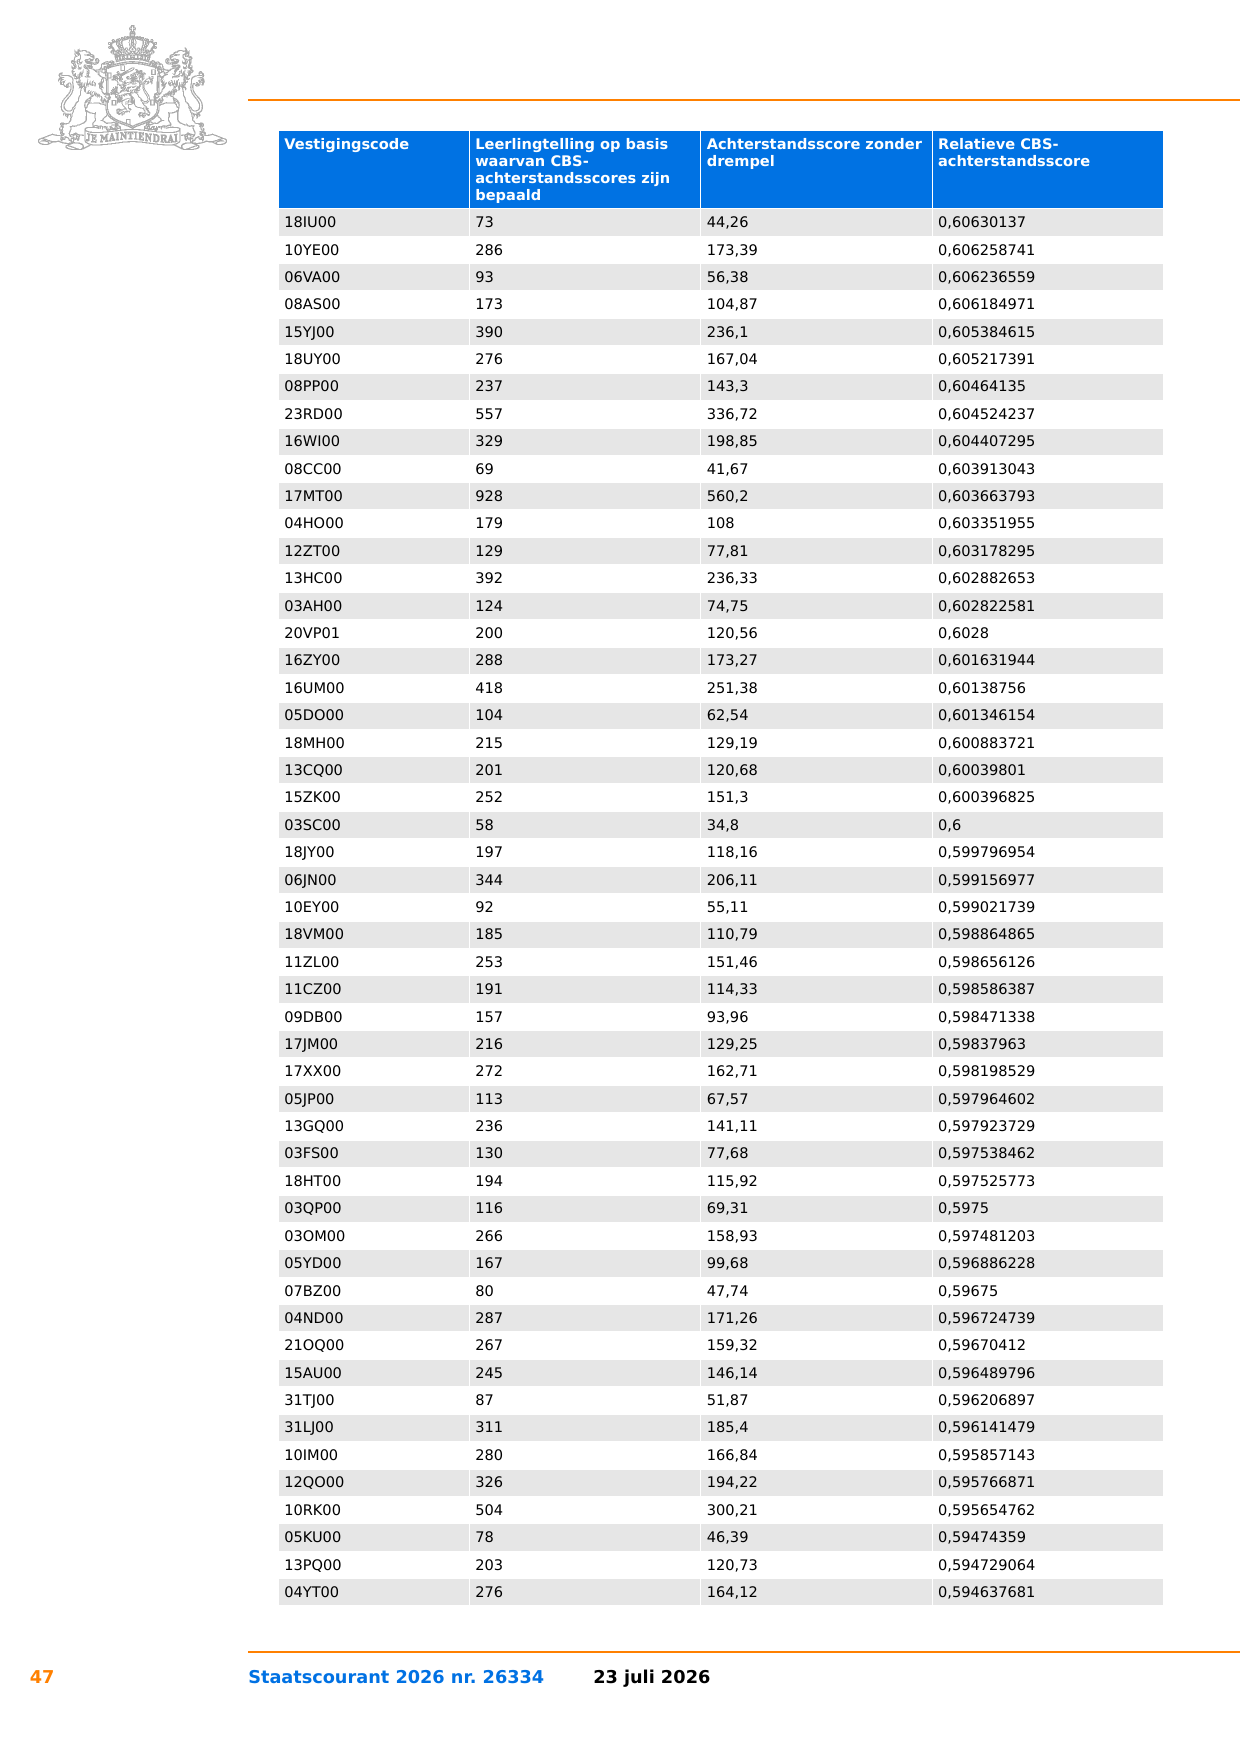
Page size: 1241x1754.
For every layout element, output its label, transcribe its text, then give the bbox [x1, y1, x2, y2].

table_cell 166,84 [701, 1442, 932, 1468]
table_cell 0,598471338 [933, 1004, 1163, 1030]
table_cell 130 [470, 1141, 700, 1167]
table_cell 20VP01 [279, 620, 469, 647]
table_cell 93,96 [701, 1004, 932, 1030]
table_cell 146,14 [701, 1360, 932, 1386]
table_cell 62,54 [701, 703, 932, 729]
table_cell 0,597538462 [933, 1141, 1163, 1167]
table_cell 167 [470, 1250, 700, 1277]
table_cell 46,39 [701, 1524, 932, 1551]
table_cell 0,605384615 [933, 319, 1163, 345]
table_cell 04YT00 [279, 1579, 469, 1605]
table_cell 23RD00 [279, 401, 469, 427]
table_cell 185,4 [701, 1415, 932, 1441]
table_cell 18HT00 [279, 1168, 469, 1194]
table_cell 201 [470, 757, 700, 783]
table_cell 05JP00 [279, 1086, 469, 1112]
table_cell 120,68 [701, 757, 932, 783]
table_cell 251,38 [701, 675, 932, 701]
table_cell 116 [470, 1196, 700, 1222]
table_cell 69,31 [701, 1196, 932, 1222]
table_cell 418 [470, 675, 700, 701]
table_cell 03FS00 [279, 1141, 469, 1167]
table_cell 120,56 [701, 620, 932, 647]
table_cell 0,601631944 [933, 648, 1163, 674]
table_cell 158,93 [701, 1223, 932, 1249]
table_cell 115,92 [701, 1168, 932, 1194]
table_cell 03SC00 [279, 812, 469, 838]
table_cell 0,594637681 [933, 1579, 1163, 1605]
table_cell 173 [470, 291, 700, 318]
table_cell 10EY00 [279, 894, 469, 921]
table_cell 92 [470, 894, 700, 921]
table_cell 0,599796954 [933, 839, 1163, 866]
table_cell 236 [470, 1113, 700, 1140]
table_cell 114,33 [701, 976, 932, 1003]
table_cell 191 [470, 976, 700, 1003]
table_cell 13CQ00 [279, 757, 469, 783]
table_cell 392 [470, 565, 700, 592]
table_cell 51,87 [701, 1387, 932, 1414]
table_cell 06VA00 [279, 264, 469, 290]
table_cell 99,68 [701, 1250, 932, 1277]
table_cell 104,87 [701, 291, 932, 318]
table_cell 215 [470, 730, 700, 756]
table_cell 288 [470, 648, 700, 674]
table_cell 179 [470, 511, 700, 537]
table_cell 237 [470, 374, 700, 400]
table_cell 194,22 [701, 1470, 932, 1496]
table_cell 0,595766871 [933, 1470, 1163, 1496]
table_cell 55,11 [701, 894, 932, 921]
table_cell 56,38 [701, 264, 932, 290]
table_cell 18MH00 [279, 730, 469, 756]
table_cell 04ND00 [279, 1305, 469, 1331]
table_cell 73 [470, 209, 700, 236]
table_cell 16UM00 [279, 675, 469, 701]
table_cell 0,606184971 [933, 291, 1163, 318]
table_cell 276 [470, 1579, 700, 1605]
table_cell 0,597964602 [933, 1086, 1163, 1112]
table_cell 77,81 [701, 538, 932, 564]
table_cell 03QP00 [279, 1196, 469, 1222]
table_cell 0,60630137 [933, 209, 1163, 236]
table_cell 206,11 [701, 867, 932, 893]
table_cell 0,603663793 [933, 483, 1163, 509]
table_cell 203 [470, 1552, 700, 1578]
table_cell 07BZ00 [279, 1278, 469, 1304]
table_cell 08CC00 [279, 456, 469, 482]
table_cell 200 [470, 620, 700, 647]
table_cell 17XX00 [279, 1059, 469, 1085]
table_cell 0,59670412 [933, 1333, 1163, 1359]
table_cell 286 [470, 237, 700, 263]
table_cell 557 [470, 401, 700, 427]
table_cell 0,598198529 [933, 1059, 1163, 1085]
table_cell 17MT00 [279, 483, 469, 509]
table_cell 276 [470, 346, 700, 373]
table_cell 17JM00 [279, 1031, 469, 1057]
table_cell 13GQ00 [279, 1113, 469, 1140]
table_cell 129 [470, 538, 700, 564]
table_cell 236,1 [701, 319, 932, 345]
table_cell 08AS00 [279, 291, 469, 318]
table_cell 245 [470, 1360, 700, 1386]
table_cell 10YE00 [279, 237, 469, 263]
table_cell 08PP00 [279, 374, 469, 400]
table_cell 194 [470, 1168, 700, 1194]
table_cell 504 [470, 1497, 700, 1523]
table_cell 0,5975 [933, 1196, 1163, 1222]
table_cell 266 [470, 1223, 700, 1249]
table_cell 21OQ00 [279, 1333, 469, 1359]
table_cell 34,8 [701, 812, 932, 838]
table_cell 0,60039801 [933, 757, 1163, 783]
table_cell 0,599021739 [933, 894, 1163, 921]
table_cell 0,60464135 [933, 374, 1163, 400]
table_cell 78 [470, 1524, 700, 1551]
table_cell 0,600883721 [933, 730, 1163, 756]
table_header Relatieve CBS-achterstandsscore [933, 131, 1163, 208]
table_cell 03AH00 [279, 593, 469, 619]
table_cell 110,79 [701, 922, 932, 948]
table_cell 326 [470, 1470, 700, 1496]
table_cell 05KU00 [279, 1524, 469, 1551]
table_cell 329 [470, 429, 700, 455]
table_cell 253 [470, 949, 700, 975]
table_cell 173,27 [701, 648, 932, 674]
table_cell 0,602822581 [933, 593, 1163, 619]
table_cell 236,33 [701, 565, 932, 592]
table_cell 336,72 [701, 401, 932, 427]
table_cell 129,25 [701, 1031, 932, 1057]
table_cell 159,32 [701, 1333, 932, 1359]
table_cell 67,57 [701, 1086, 932, 1112]
table_cell 11ZL00 [279, 949, 469, 975]
table_cell 120,73 [701, 1552, 932, 1578]
table_cell 141,11 [701, 1113, 932, 1140]
table_cell 0,594729064 [933, 1552, 1163, 1578]
table_cell 267 [470, 1333, 700, 1359]
table_cell 74,75 [701, 593, 932, 619]
table_cell 157 [470, 1004, 700, 1030]
table_cell 69 [470, 456, 700, 482]
table_cell 151,3 [701, 785, 932, 811]
table_cell 0,598864865 [933, 922, 1163, 948]
table_cell 18IU00 [279, 209, 469, 236]
table_cell 0,596206897 [933, 1387, 1163, 1414]
table_cell 05YD00 [279, 1250, 469, 1277]
table_cell 58 [470, 812, 700, 838]
table_cell 0,604407295 [933, 429, 1163, 455]
table_cell 41,67 [701, 456, 932, 482]
table_cell 0,601346154 [933, 703, 1163, 729]
table_cell 928 [470, 483, 700, 509]
table_cell 311 [470, 1415, 700, 1441]
table_cell 197 [470, 839, 700, 866]
table_cell 0,606258741 [933, 237, 1163, 263]
table_cell 151,46 [701, 949, 932, 975]
table_cell 15ZK00 [279, 785, 469, 811]
table_cell 10IM00 [279, 1442, 469, 1468]
table_cell 287 [470, 1305, 700, 1331]
table_cell 12ZT00 [279, 538, 469, 564]
table_cell 390 [470, 319, 700, 345]
table_cell 0,598586387 [933, 976, 1163, 1003]
table_cell 0,597923729 [933, 1113, 1163, 1140]
table_header Vestigingscode [279, 131, 469, 208]
table_cell 18VM00 [279, 922, 469, 948]
table_cell 87 [470, 1387, 700, 1414]
table_cell 173,39 [701, 237, 932, 263]
table_cell 272 [470, 1059, 700, 1085]
table_cell 0,604524237 [933, 401, 1163, 427]
table_cell 164,12 [701, 1579, 932, 1605]
table_cell 04HO00 [279, 511, 469, 537]
table_cell 0,596141479 [933, 1415, 1163, 1441]
table_cell 0,6 [933, 812, 1163, 838]
table_cell 0,598656126 [933, 949, 1163, 975]
picture [38, 25, 227, 150]
table_cell 0,597481203 [933, 1223, 1163, 1249]
table_cell 12QO00 [279, 1470, 469, 1496]
table_cell 108 [701, 511, 932, 537]
table_cell 15YJ00 [279, 319, 469, 345]
table_cell 06JN00 [279, 867, 469, 893]
table_cell 13HC00 [279, 565, 469, 592]
table_cell 143,3 [701, 374, 932, 400]
table_cell 0,606236559 [933, 264, 1163, 290]
table_cell 15AU00 [279, 1360, 469, 1386]
table_cell 0,605217391 [933, 346, 1163, 373]
table_cell 0,597525773 [933, 1168, 1163, 1194]
table_cell 280 [470, 1442, 700, 1468]
table_cell 167,04 [701, 346, 932, 373]
table_header Leerlingtelling op basis waarvan CBS-achterstandsscores zijn bepaald [470, 131, 700, 208]
table_cell 104 [470, 703, 700, 729]
table_cell 0,6028 [933, 620, 1163, 647]
table_cell 344 [470, 867, 700, 893]
table_cell 31LJ00 [279, 1415, 469, 1441]
table_cell 18UY00 [279, 346, 469, 373]
table_cell 0,595857143 [933, 1442, 1163, 1468]
table_cell 47,74 [701, 1278, 932, 1304]
table_cell 0,596886228 [933, 1250, 1163, 1277]
table_header Achterstandsscore zonder drempel [701, 131, 932, 208]
table_cell 129,19 [701, 730, 932, 756]
table_cell 0,603178295 [933, 538, 1163, 564]
table_cell 0,60138756 [933, 675, 1163, 701]
table_cell 18JY00 [279, 839, 469, 866]
table_cell 0,59837963 [933, 1031, 1163, 1057]
table_cell 16WI00 [279, 429, 469, 455]
table_cell 0,59675 [933, 1278, 1163, 1304]
table_cell 09DB00 [279, 1004, 469, 1030]
table_cell 560,2 [701, 483, 932, 509]
table_cell 124 [470, 593, 700, 619]
table_cell 171,26 [701, 1305, 932, 1331]
table_cell 05DO00 [279, 703, 469, 729]
table_cell 77,68 [701, 1141, 932, 1167]
table_cell 216 [470, 1031, 700, 1057]
table_cell 252 [470, 785, 700, 811]
table_cell 0,603351955 [933, 511, 1163, 537]
table_cell 0,600396825 [933, 785, 1163, 811]
table_cell 0,595654762 [933, 1497, 1163, 1523]
table_cell 198,85 [701, 429, 932, 455]
table_cell 03OM00 [279, 1223, 469, 1249]
table_cell 13PQ00 [279, 1552, 469, 1578]
table_cell 0,599156977 [933, 867, 1163, 893]
table_cell 118,16 [701, 839, 932, 866]
table_cell 162,71 [701, 1059, 932, 1085]
table_cell 93 [470, 264, 700, 290]
table_cell 185 [470, 922, 700, 948]
table_cell 0,596724739 [933, 1305, 1163, 1331]
table_cell 0,59474359 [933, 1524, 1163, 1551]
table_cell 31TJ00 [279, 1387, 469, 1414]
table_cell 113 [470, 1086, 700, 1112]
table_cell 44,26 [701, 209, 932, 236]
table_cell 16ZY00 [279, 648, 469, 674]
table_cell 0,596489796 [933, 1360, 1163, 1386]
table_cell 11CZ00 [279, 976, 469, 1003]
table_cell 10RK00 [279, 1497, 469, 1523]
table_cell 300,21 [701, 1497, 932, 1523]
table_cell 0,602882653 [933, 565, 1163, 592]
table_cell 0,603913043 [933, 456, 1163, 482]
table_cell 80 [470, 1278, 700, 1304]
